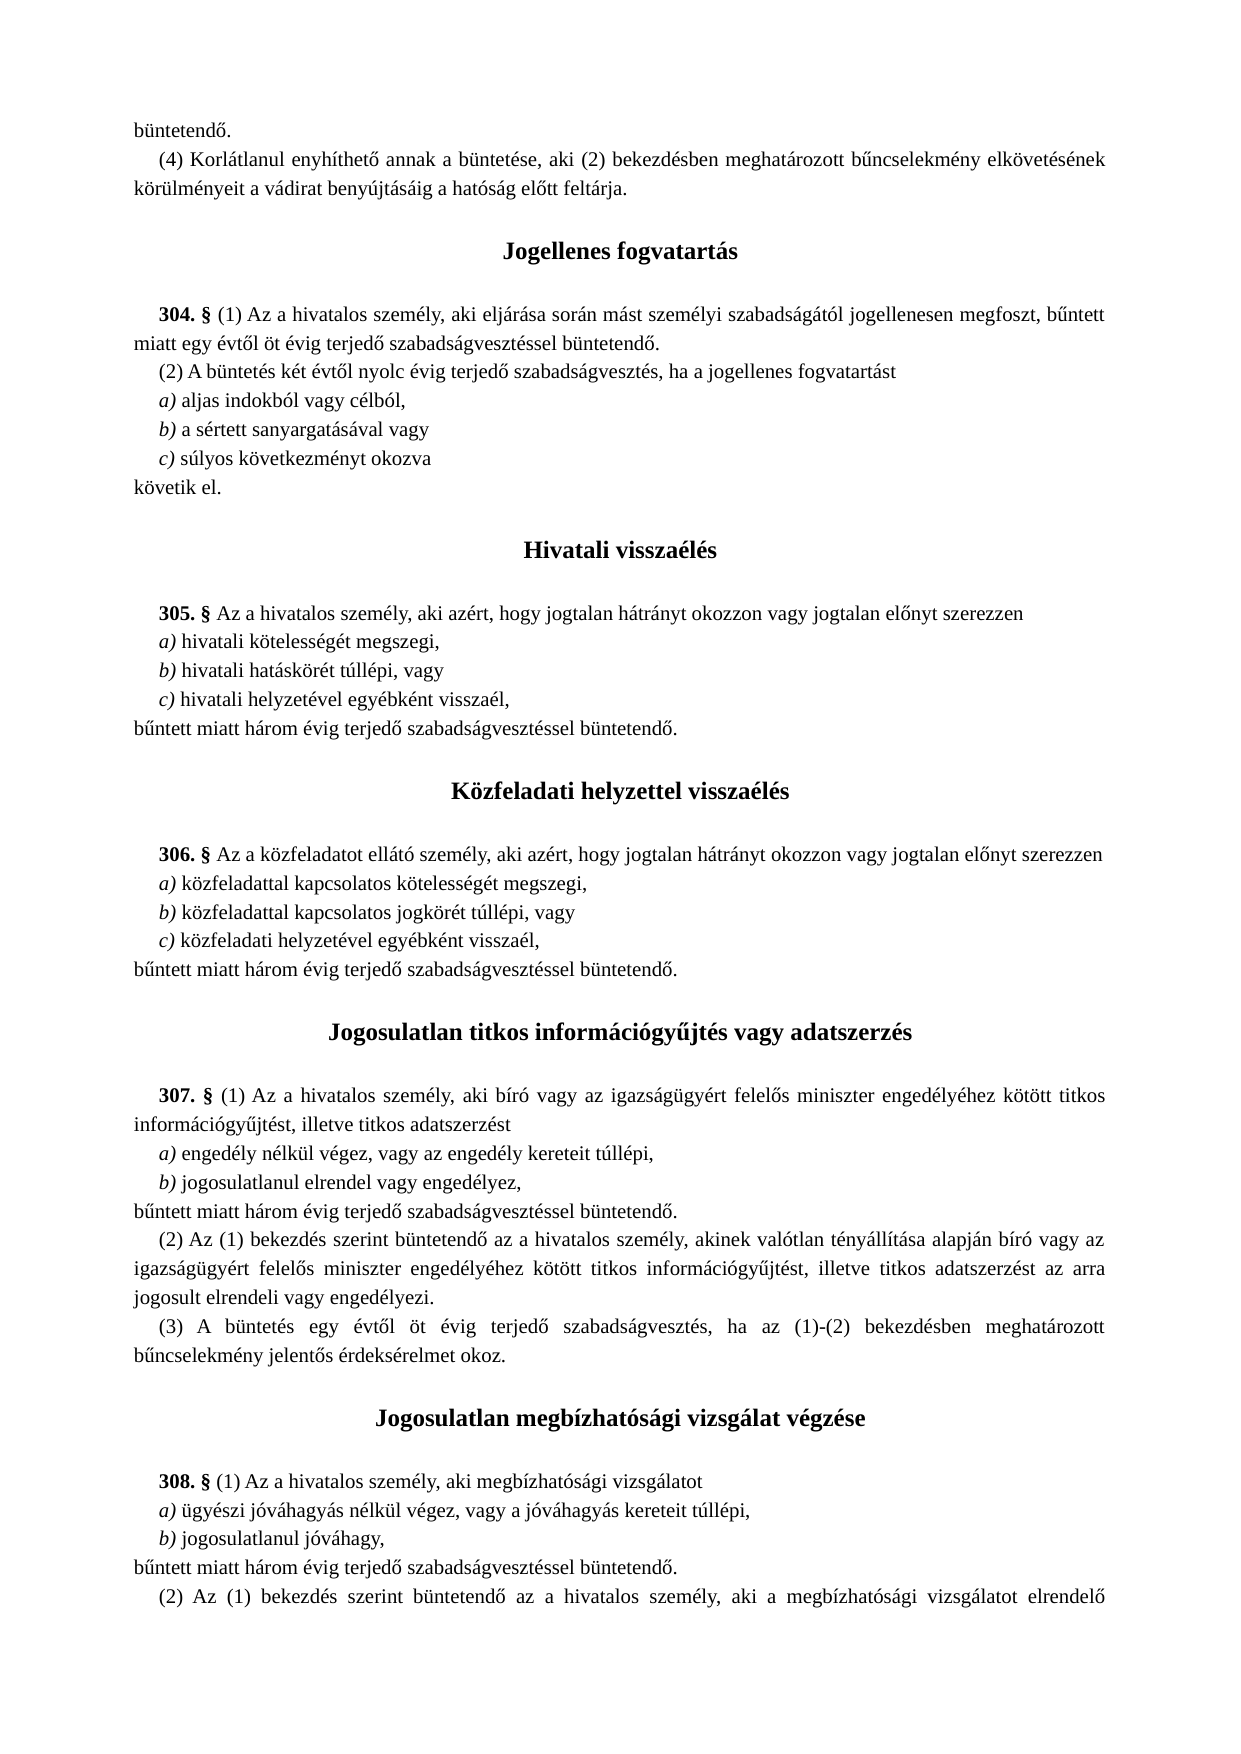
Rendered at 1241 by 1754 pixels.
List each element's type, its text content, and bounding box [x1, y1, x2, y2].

text 306. § Az a közfeladatot ellátó személy, aki azért, hogy jogtalan hátrányt okozzon vagy jogtalan előnyt szerezzen [134, 842, 1106, 866]
text bűntett miatt három évig terjedő szabadságvesztéssel büntetendő. [134, 1198, 1106, 1223]
text b) jogosulatlanul elrendel vagy engedélyez, [134, 1170, 1106, 1194]
text (4) Korlátlanul enyhíthető annak a büntetése, aki (2) bekezdésben meghatározott bűncselekmény elkövetésének körülményeit a vádirat benyújtásáig a hatóság előtt feltárja. [134, 147, 1106, 200]
text a) ügyészi jóváhagyás nélkül végez, vagy a jóváhagyás kereteit túllépi, [134, 1497, 1106, 1522]
text Jogosulatlan titkos információgyűjtés vagy adatszerzés [134, 1017, 1106, 1046]
text b) a sértett sanyargatásával vagy [134, 417, 1106, 441]
text 304. § (1) Az a hivatalos személy, aki eljárása során mást személyi szabadságától jogellenesen megfoszt, bűntett miatt egy évtől öt évig terjedő szabadságvesztéssel büntetendő. [134, 302, 1106, 354]
text (2) A büntetés két évtől nyolc évig terjedő szabadságvesztés, ha a jogellenes fogvatartást [134, 359, 1106, 383]
text Közfeladati helyzettel visszaélés [134, 776, 1106, 805]
text (2) Az (1) bekezdés szerint büntetendő az a hivatalos személy, aki a megbízhatósági vizsgálatot elrendelő [134, 1584, 1106, 1608]
text 305. § Az a hivatalos személy, aki azért, hogy jogtalan hátrányt okozzon vagy jogtalan előnyt szerezzen [134, 601, 1106, 625]
text Jogosulatlan megbízhatósági vizsgálat végzése [134, 1403, 1106, 1432]
text b) jogosulatlanul jóváhagy, [134, 1526, 1106, 1550]
text büntetendő. [134, 118, 1106, 142]
text 308. § (1) Az a hivatalos személy, aki megbízhatósági vizsgálatot [134, 1469, 1106, 1493]
text a) közfeladattal kapcsolatos kötelességét megszegi, [134, 871, 1106, 895]
text bűntett miatt három évig terjedő szabadságvesztéssel büntetendő. [134, 716, 1106, 740]
text (2) Az (1) bekezdés szerint büntetendő az a hivatalos személy, akinek valótlan tényállítása alapján bíró vagy az igazságügyért felelős miniszter engedélyéhez kötött titkos információgyűjtést, illetve titkos adatszerzést az arra jogosult elrendeli vagy engedélyezi. [134, 1227, 1106, 1309]
text c) súlyos következményt okozva [134, 446, 1106, 470]
text Jogellenes fogvatartás [134, 236, 1106, 265]
text bűntett miatt három évig terjedő szabadságvesztéssel büntetendő. [134, 957, 1106, 981]
text 307. § (1) Az a hivatalos személy, aki bíró vagy az igazságügyért felelős miniszter engedélyéhez kötött titkos információgyűjtést, illetve titkos adatszerzést [134, 1083, 1106, 1136]
text (3) A büntetés egy évtől öt évig terjedő szabadságvesztés, ha az (1)-(2) bekezdésben meghatározott bűncselekmény jelentős érdeksérelmet okoz. [134, 1314, 1106, 1367]
text c) közfeladati helyzetével egyébként visszaél, [134, 928, 1106, 952]
text a) hivatali kötelességét megszegi, [134, 629, 1106, 653]
text a) aljas indokból vagy célból, [134, 388, 1106, 412]
text követik el. [134, 475, 1106, 499]
text a) engedély nélkül végez, vagy az engedély kereteit túllépi, [134, 1141, 1106, 1165]
text c) hivatali helyzetével egyébként visszaél, [134, 687, 1106, 711]
text bűntett miatt három évig terjedő szabadságvesztéssel büntetendő. [134, 1555, 1106, 1579]
text Hivatali visszaélés [134, 535, 1106, 564]
text b) közfeladattal kapcsolatos jogkörét túllépi, vagy [134, 899, 1106, 924]
text b) hivatali hatáskörét túllépi, vagy [134, 658, 1106, 682]
